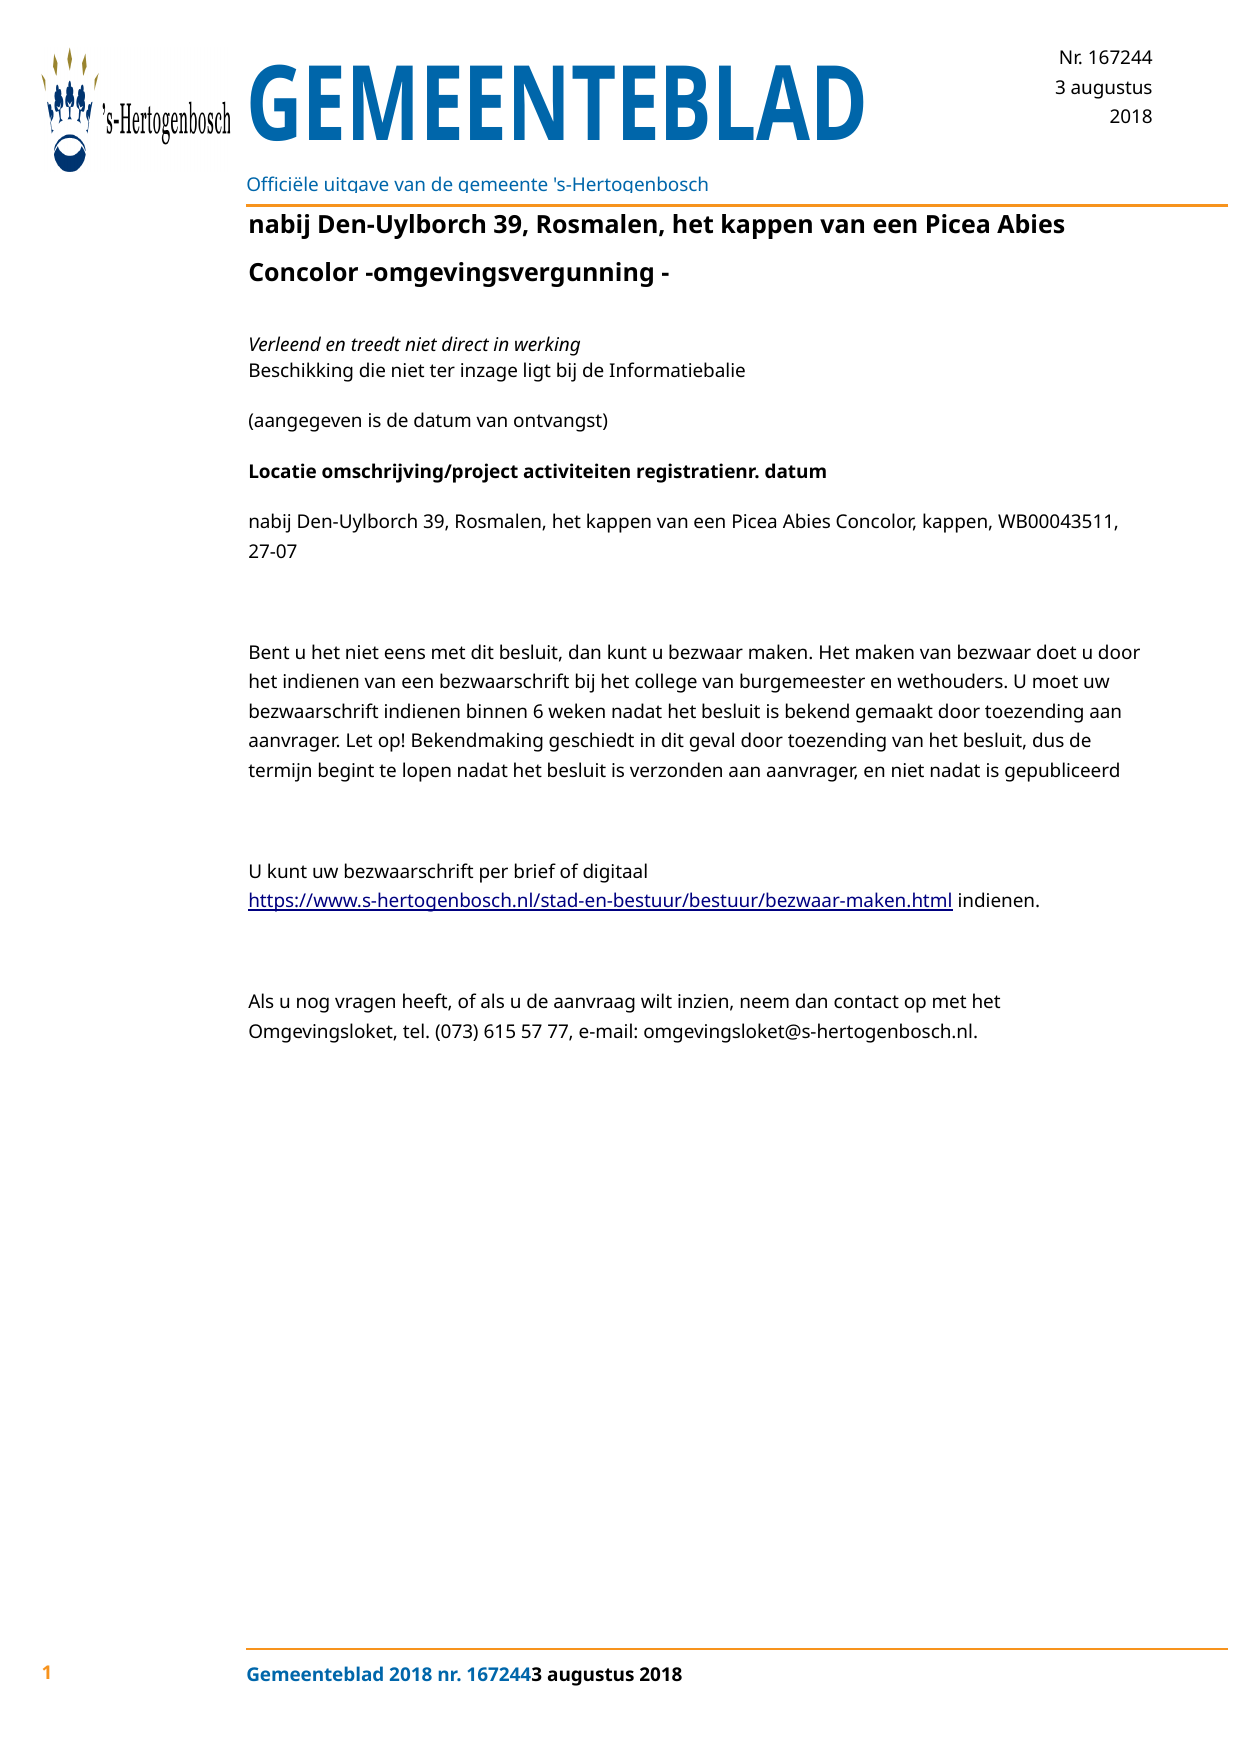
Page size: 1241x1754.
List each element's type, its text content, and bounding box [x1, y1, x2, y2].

text Beschikking die niet ter inzage ligt bij de Informatiebalie [248, 357, 1152, 383]
text U kunt uw bezwaarschrift per brief of digitaal https://www.s-hertogenbosch.nl/stad-en-bestuur/bestuur/bezwaar-maken.html indienen. [248, 858, 1152, 913]
text Bent u het niet eens met dit besluit, dan kunt u bezwaar maken. Het maken van bezwaar doet u door het indienen van een bezwaarschrift bij het college van burgemeester en wethouders. U moet uw bezwaarschrift indienen binnen 6 weken nadat het besluit is bekend gemaakt door toezending aan aanvrager. Let op! Bekendmaking geschiedt in dit geval door toezending van het besluit, dus de termijn begint te lopen nadat het besluit is verzonden aan aanvrager, en niet nadat is gepubliceerd [248, 639, 1152, 783]
text nabij Den-Uylborch 39, Rosmalen, het kappen van een Picea Abies Concolor -omgevingsvergunning - [248, 207, 1152, 288]
text nabij Den-Uylborch 39, Rosmalen, het kappen van een Picea Abies Concolor, kappen, WB00043511, 27-07 [248, 508, 1152, 564]
text Verleend en treedt niet direct in werking [248, 331, 1152, 357]
text (aangegeven is de datum van ontvangst) [248, 408, 1152, 433]
text Locatie omschrijving/project activiteiten registratienr. datum [248, 458, 1152, 484]
text Als u nog vragen heeft, of als u de aanvraag wilt inzien, neem dan contact op met het Omgevingsloket, tel. (073) 615 57 77, e-mail: omgevingsloket@s-hertogenbosch.nl. [248, 988, 1152, 1044]
picture [41, 47, 231, 172]
